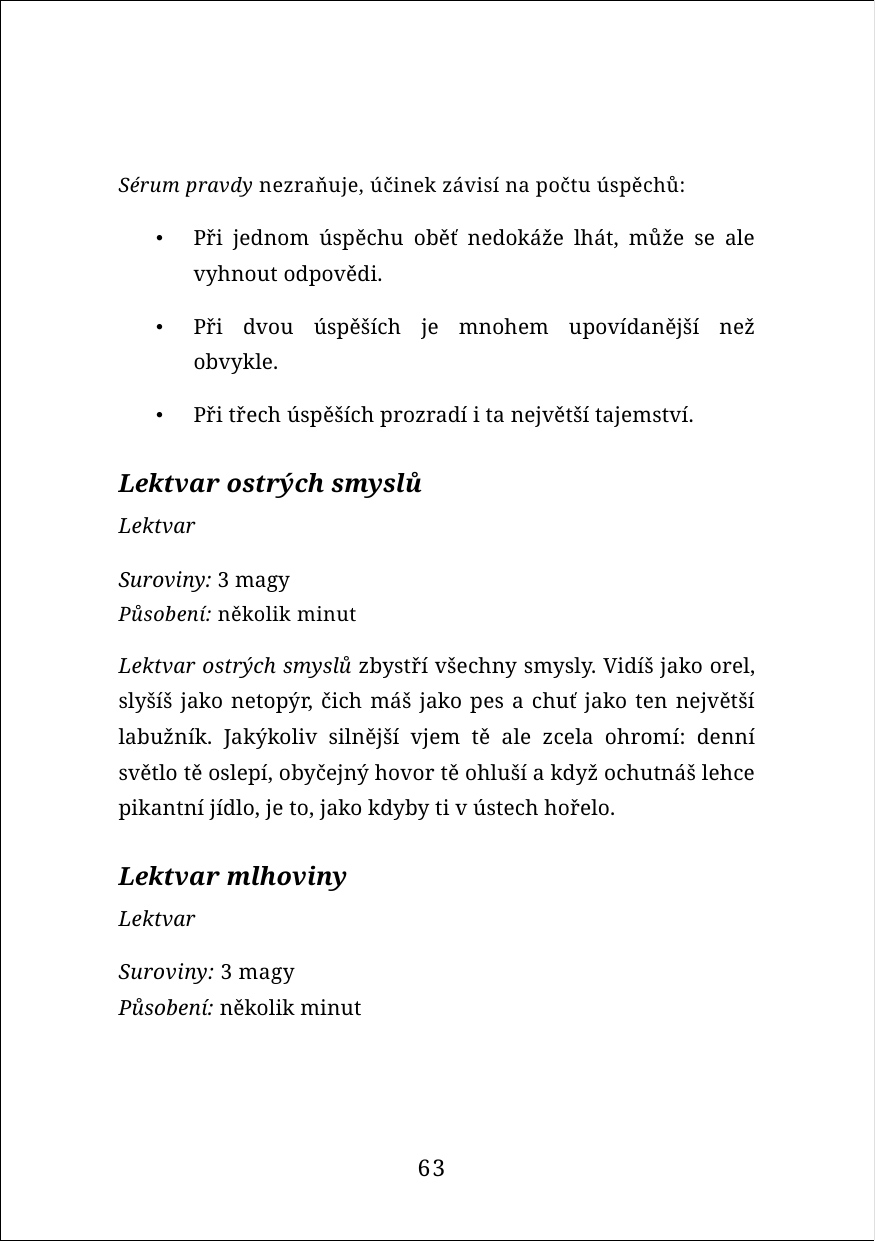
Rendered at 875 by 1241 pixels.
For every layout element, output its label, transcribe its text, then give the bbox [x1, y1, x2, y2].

text Suroviny: 3 magy Působení: několik minut [118, 957, 756, 1021]
subtitle Lektvar mlhoviny [118, 858, 756, 892]
list Při dvou úspěších je mnohem upovídanější než obvykle. [156, 312, 756, 376]
list Při jednom úspěchu oběť nedokáže lhát, může se ale vyhnout odpovědi. [156, 223, 756, 287]
subtitle Lektvar ostrých smyslů [118, 466, 756, 500]
text Lektvar [118, 904, 756, 932]
list Při třech úspěších prozradí i ta největší tajemství. [156, 401, 756, 429]
text Sérum pravdy nezraňuje, účinek závisí na počtu úspěchů: [118, 172, 756, 199]
text Suroviny: 3 magy Působení: několik minut [118, 565, 756, 627]
text Lektvar ostrých smyslů zbystří všechny smysly. Vidíš jako orel, slyšíš jako netopýr, čich máš jako pes a chuť jako ten největší labužník. Jakýkoliv silnější vjem tě ale zcela ohromí: denní světlo tě oslepí, obyčejný hovor tě ohluší a když ochutnáš lehce pikantní jídlo, je to, jako kdyby ti v ústech hořelo. [118, 651, 756, 822]
text Lektvar [118, 511, 756, 540]
